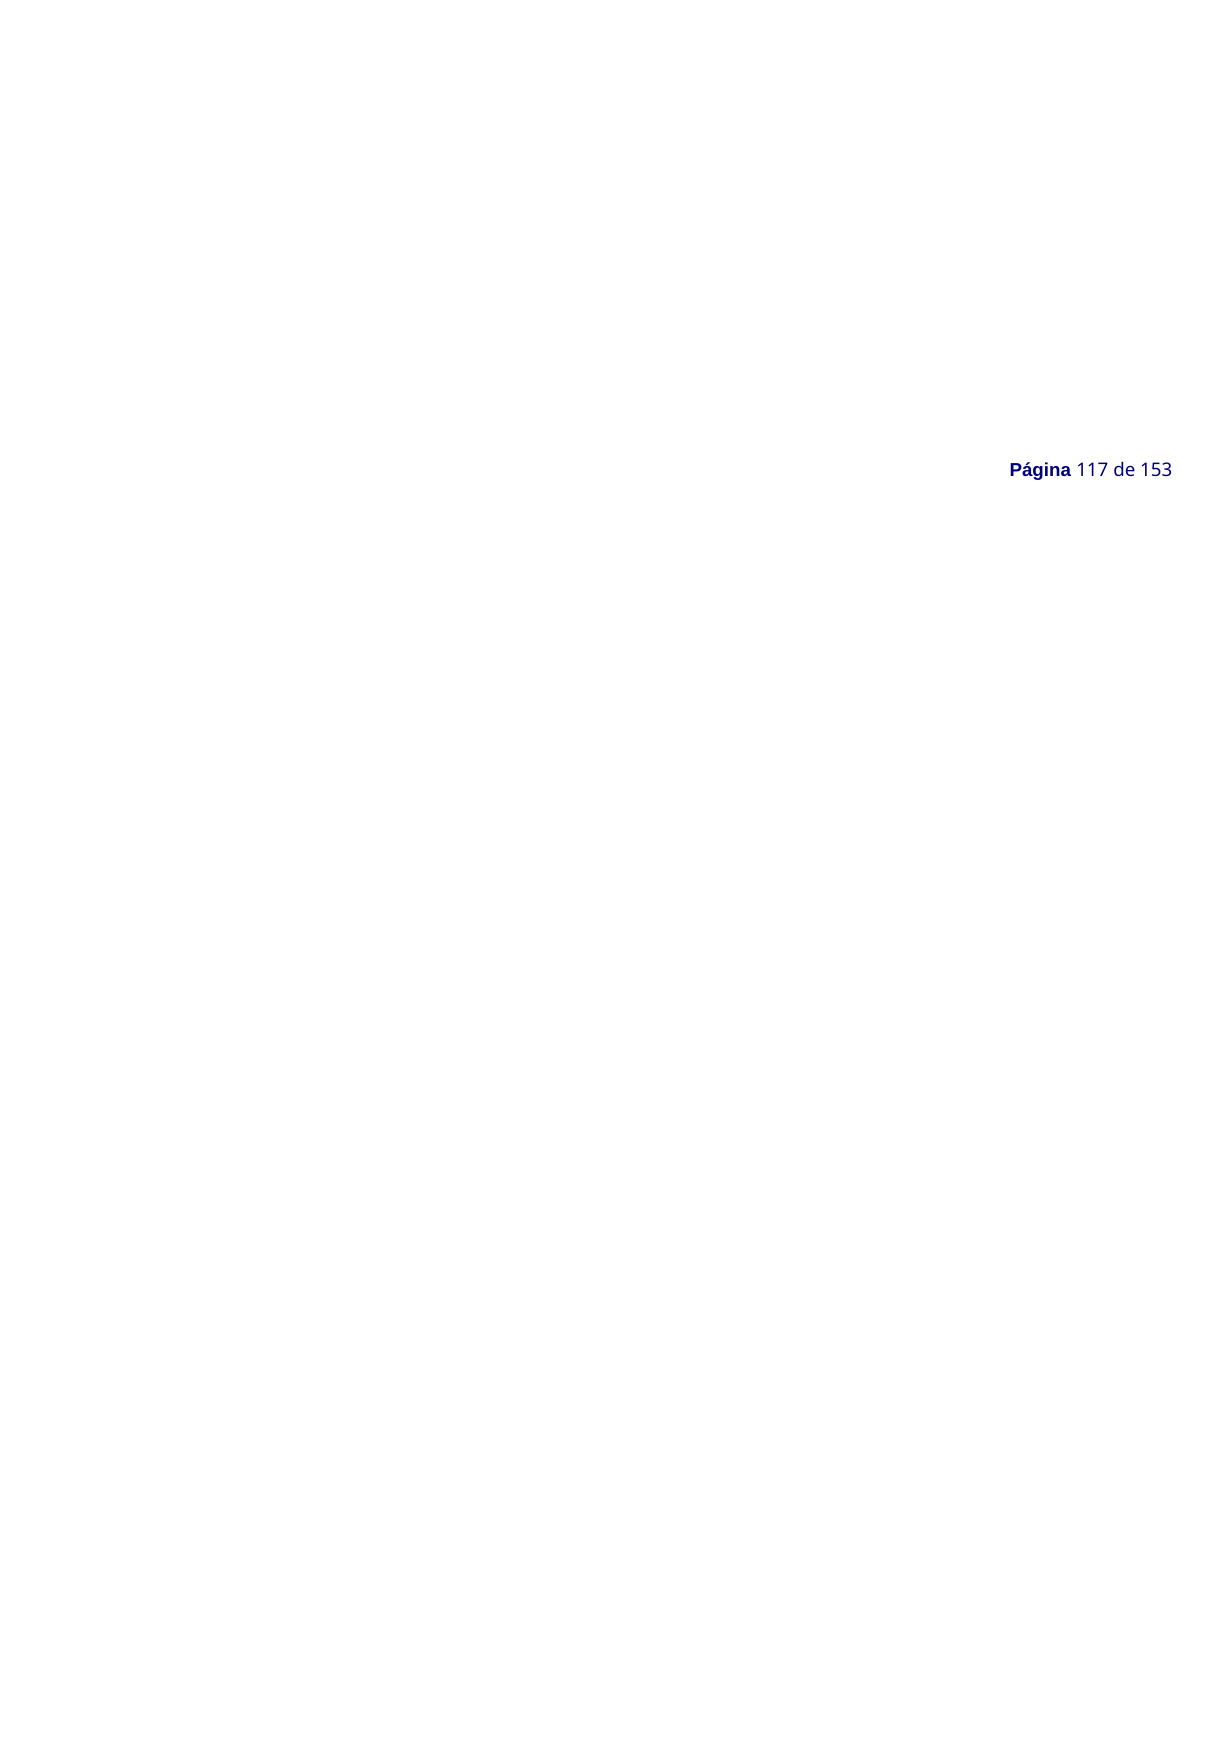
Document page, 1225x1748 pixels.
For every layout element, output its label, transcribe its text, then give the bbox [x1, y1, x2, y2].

text Página 117 de 153 [173, 456, 1172, 482]
